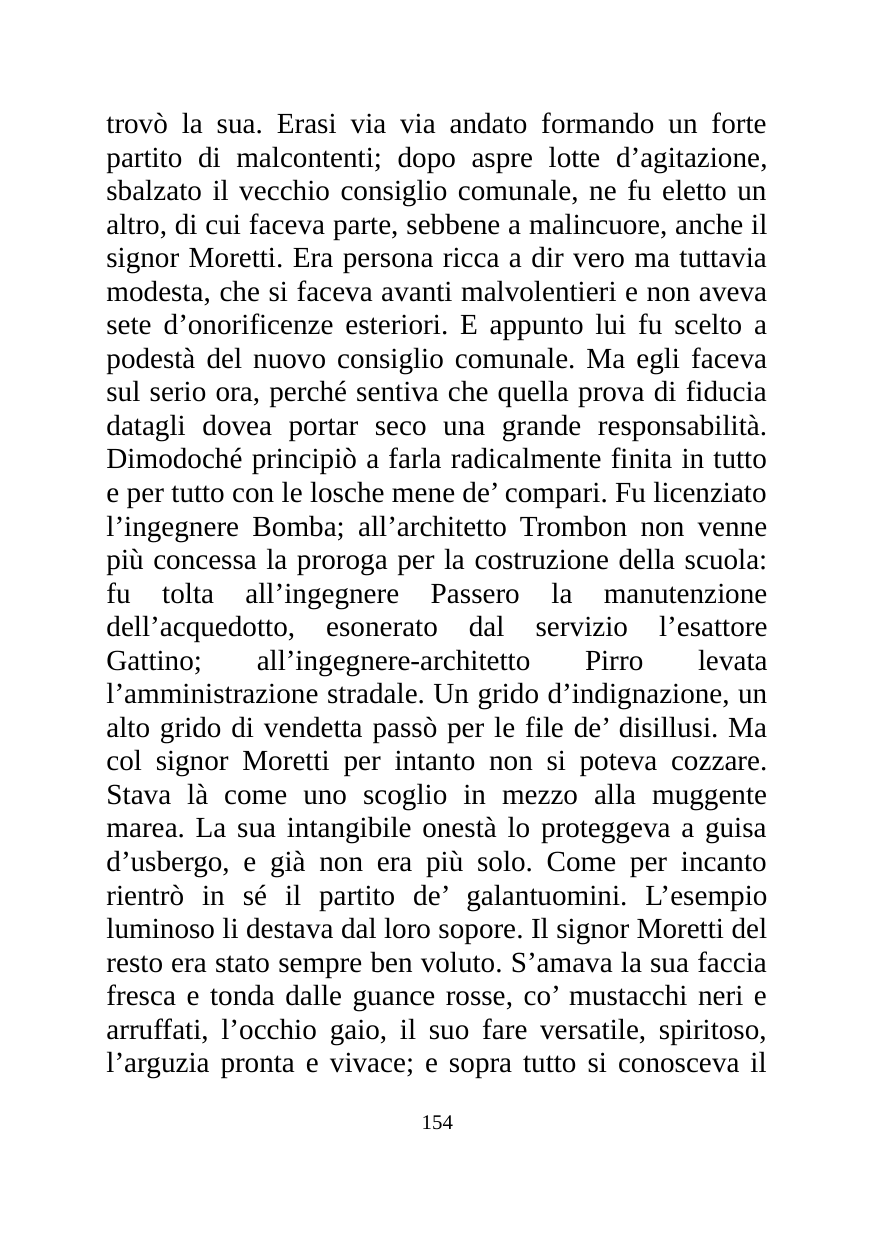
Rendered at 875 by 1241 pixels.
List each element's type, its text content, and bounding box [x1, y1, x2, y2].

text trovò la sua. Erasi via via andato formando un forte partito di malcontenti; dopo aspre lotte d’agitazione, sbalzato il vecchio consiglio comunale, ne fu eletto un altro, di cui faceva parte, sebbene a malincuore, anche il signor Moretti. Era persona ricca a dir vero ma tuttavia modesta, che si faceva avanti malvolentieri e non aveva sete d’onorificenze esteriori. E appunto lui fu scelto a podestà del nuovo consiglio comunale. Ma egli faceva sul serio ora, perché sentiva che quella prova di fiducia datagli dovea portar seco una grande responsabilità. Dimodoché principiò a farla radicalmente finita in tutto e per tutto con le losche mene de’ compari. Fu licenziato l’ingegnere Bomba; all’architetto Trombon non venne più concessa la proroga per la costruzione della scuola: fu tolta all’ingegnere Passero la manutenzione dell’acquedotto, esonerato dal servizio l’esattore Gattino; all’ingegnere-architetto Pirro levata l’amministrazione stradale. Un grido d’indignazione, un alto grido di vendetta passò per le file de’ disillusi. Ma col signor Moretti per intanto non si poteva cozzare. Stava là come uno scoglio in mezzo alla muggente marea. La sua intangibile onestà lo proteggeva a guisa d’usbergo, e già non era più solo. Come per incanto rientrò in sé il partito de’ galantuomini. L’esempio luminoso li destava dal loro sopore. Il signor Moretti del resto era stato sempre ben voluto. S’amava la sua faccia fresca e tonda dalle guance rosse, co’ mustacchi neri e arruffati, l’occhio gaio, il suo fare versatile, spiritoso, l’arguzia pronta e vivace; e sopra tutto si conosceva il [106, 106, 768, 1079]
